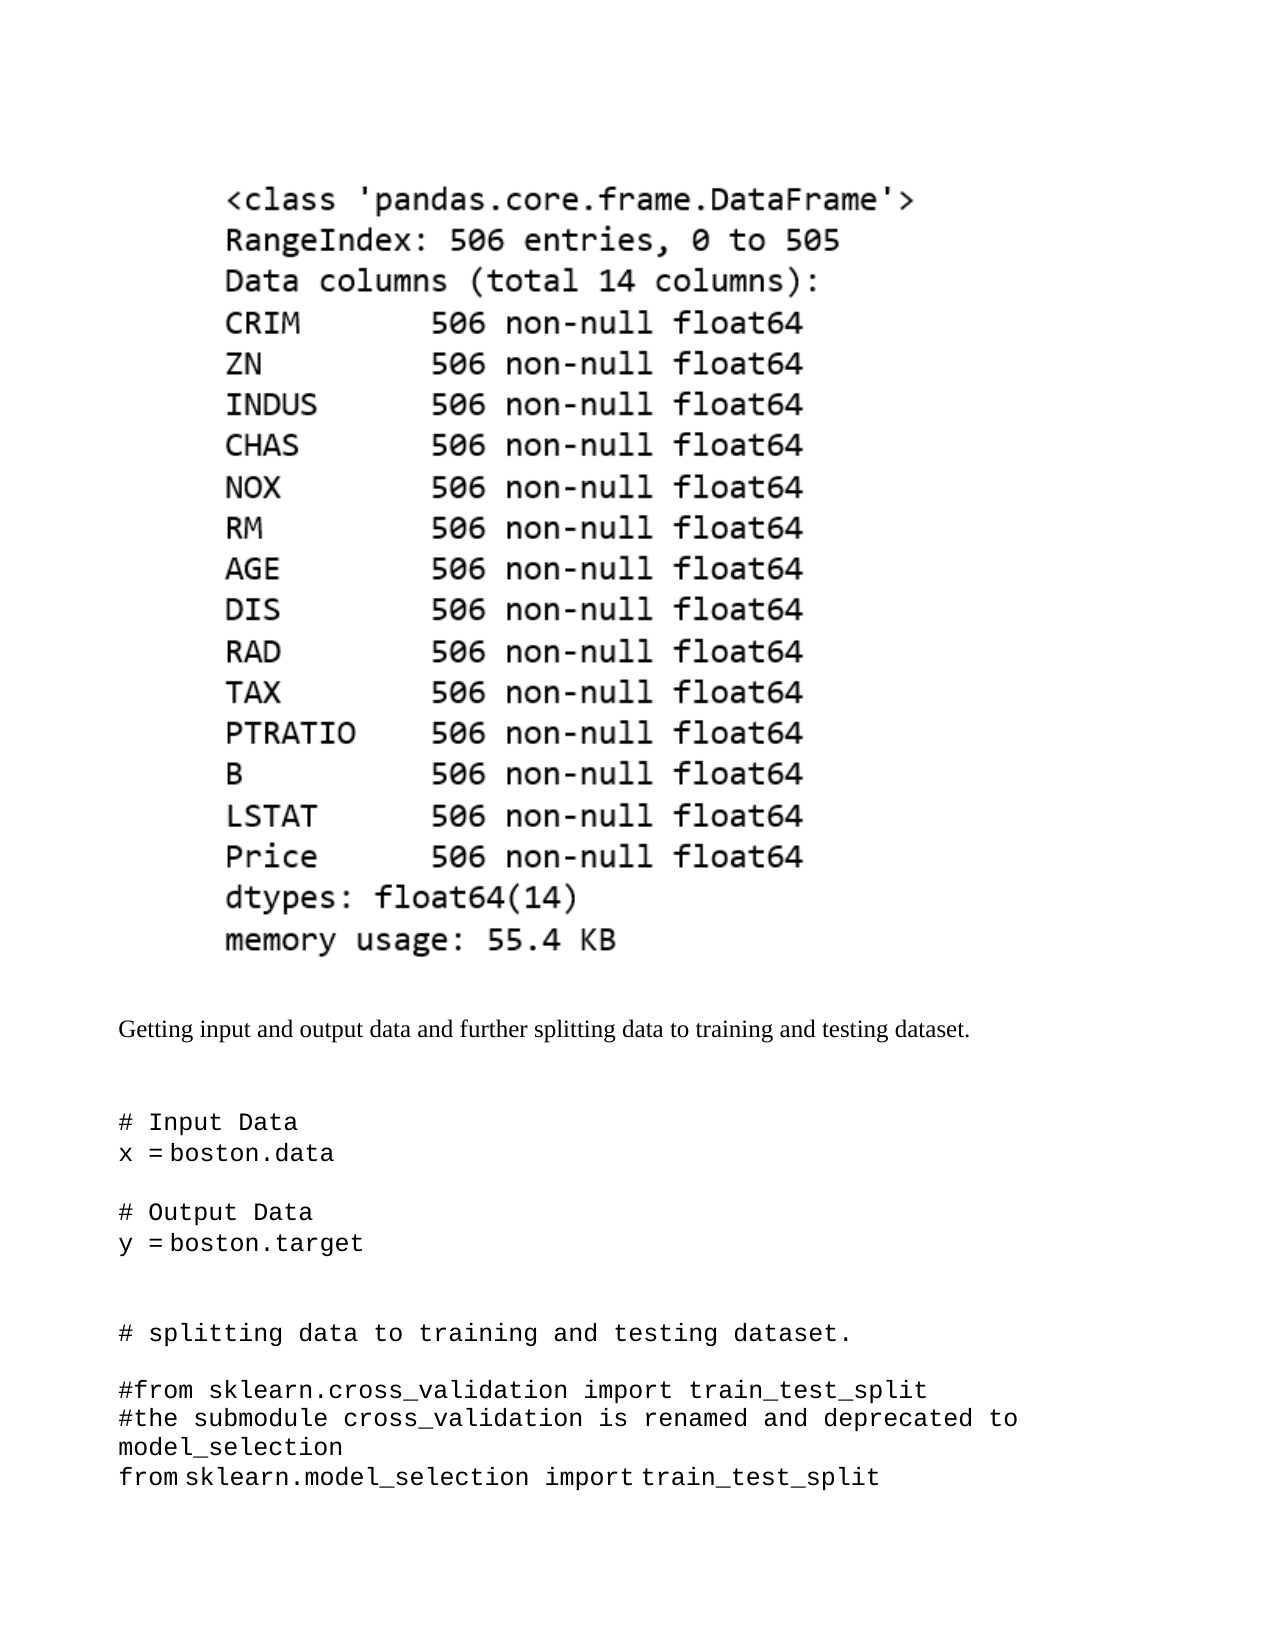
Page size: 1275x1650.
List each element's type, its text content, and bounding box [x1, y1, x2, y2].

table_header # Input Data x = boston.data # Output Data y = boston.target # splitting data to training and testing dataset. #from sklearn.cross_validation import train_test_split #the submodule cross_validation is renamed and deprecated to model_selection from sklearn.model_selection import train_test_split [118, 1110, 1157, 1522]
picture [217, 165, 1058, 996]
text Getting input and output data and further splitting data to training and testing dataset. [118, 1014, 1157, 1043]
